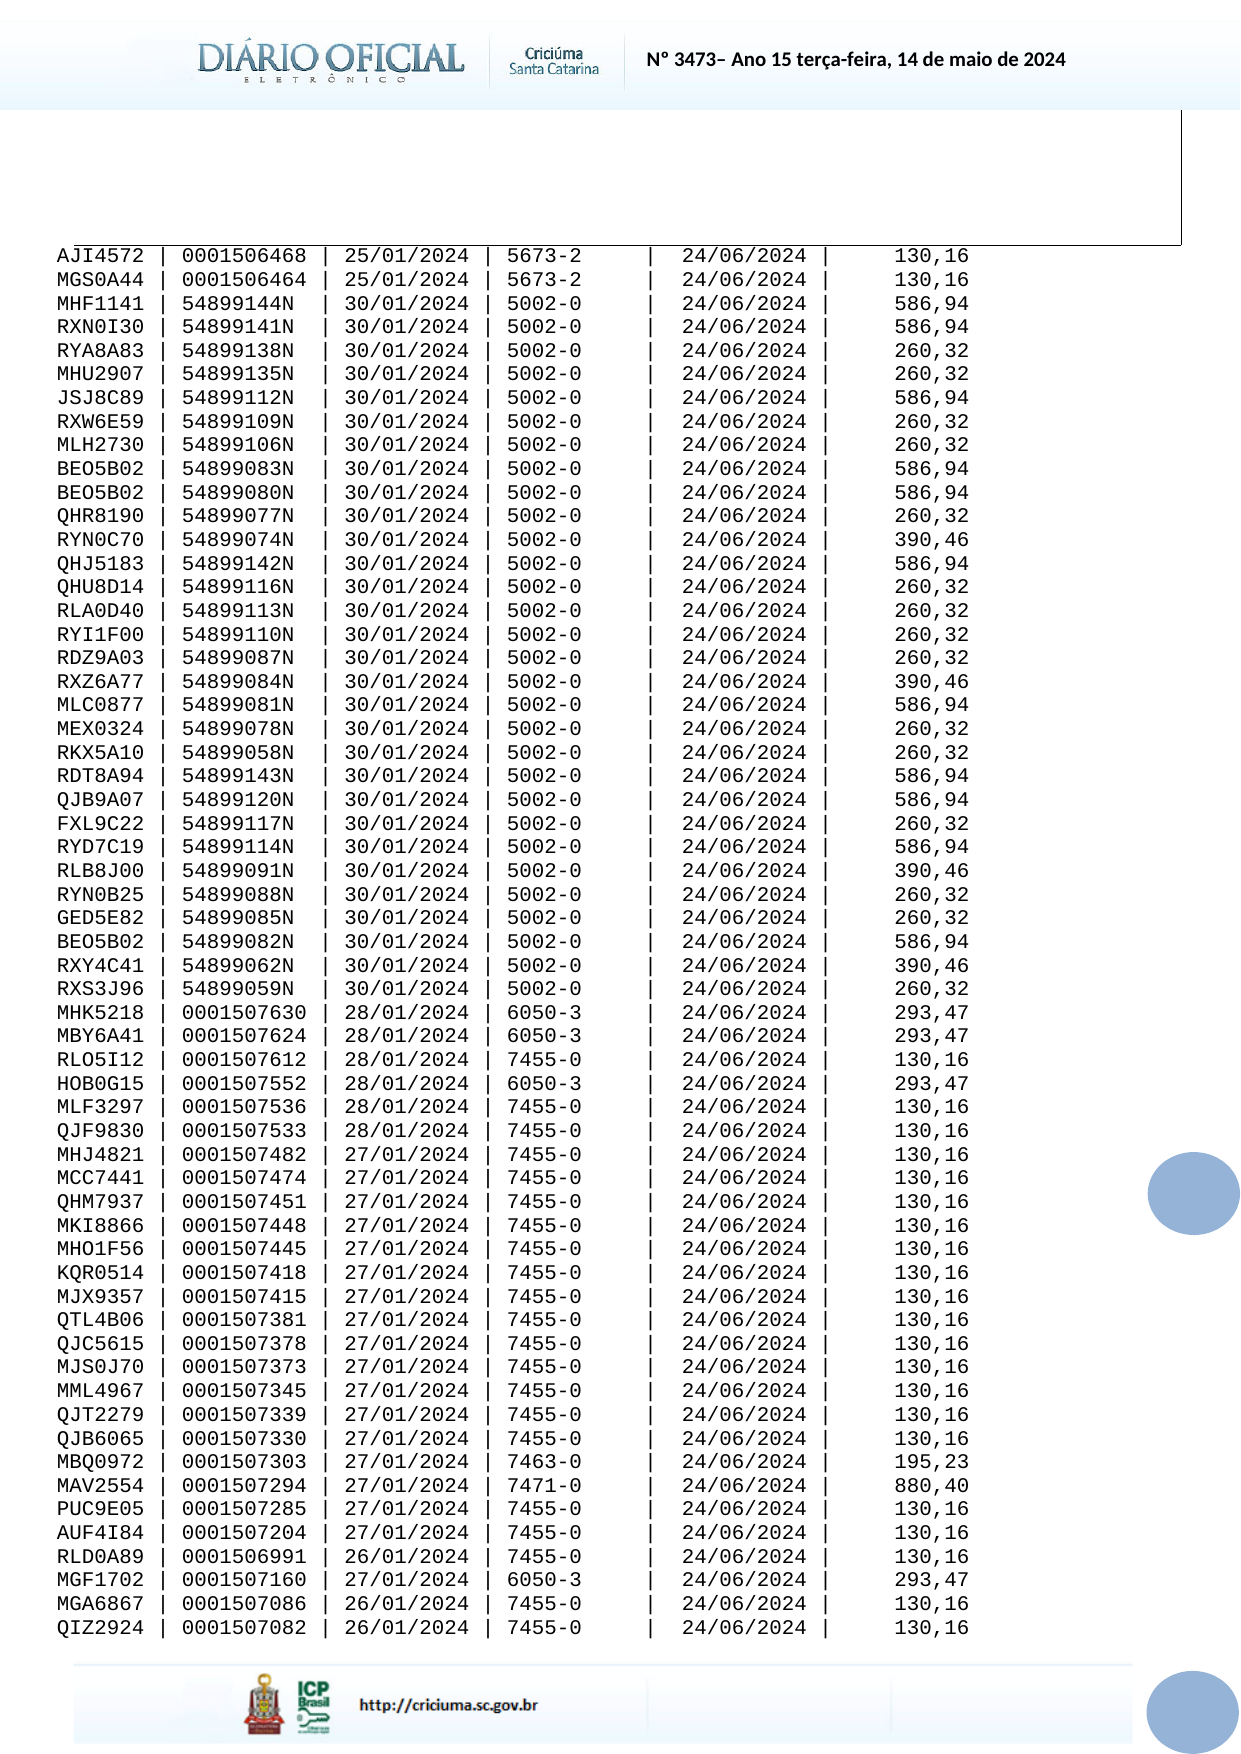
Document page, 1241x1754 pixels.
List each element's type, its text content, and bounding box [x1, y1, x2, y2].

text RLD0A89 | 0001506991 | 26/01/2024 | 7455-0 | 24/06/2024 | 130,16 [44, 1546, 1181, 1569]
text MLC0877 | 54899081N | 30/01/2024 | 5002-0 | 24/06/2024 | 586,94 [44, 694, 1181, 718]
text QTL4B06 | 0001507381 | 27/01/2024 | 7455-0 | 24/06/2024 | 130,16 [44, 1309, 1181, 1333]
text MML4967 | 0001507345 | 27/01/2024 | 7455-0 | 24/06/2024 | 130,16 [44, 1380, 1181, 1404]
text BEO5B02 | 54899082N | 30/01/2024 | 5002-0 | 24/06/2024 | 586,94 [44, 931, 1181, 954]
text RDZ9A03 | 54899087N | 30/01/2024 | 5002-0 | 24/06/2024 | 260,32 [44, 647, 1181, 671]
text MHJ4821 | 0001507482 | 27/01/2024 | 7455-0 | 24/06/2024 | 130,16 [44, 1144, 1181, 1167]
text MHF1141 | 54899144N | 30/01/2024 | 5002-0 | 24/06/2024 | 586,94 [44, 292, 1181, 316]
text RKX5A10 | 54899058N | 30/01/2024 | 5002-0 | 24/06/2024 | 260,32 [44, 742, 1181, 765]
text RYN0B25 | 54899088N | 30/01/2024 | 5002-0 | 24/06/2024 | 260,32 [44, 884, 1181, 907]
text RXZ6A77 | 54899084N | 30/01/2024 | 5002-0 | 24/06/2024 | 390,46 [44, 671, 1181, 694]
text MJX9357 | 0001507415 | 27/01/2024 | 7455-0 | 24/06/2024 | 130,16 [44, 1286, 1181, 1309]
text QJT2279 | 0001507339 | 27/01/2024 | 7455-0 | 24/06/2024 | 130,16 [44, 1404, 1181, 1427]
text RDT8A94 | 54899143N | 30/01/2024 | 5002-0 | 24/06/2024 | 586,94 [44, 765, 1181, 789]
text RYI1F00 | 54899110N | 30/01/2024 | 5002-0 | 24/06/2024 | 260,32 [44, 623, 1181, 647]
text PUC9E05 | 0001507285 | 27/01/2024 | 7455-0 | 24/06/2024 | 130,16 [44, 1498, 1181, 1522]
text MJS0J70 | 0001507373 | 27/01/2024 | 7455-0 | 24/06/2024 | 130,16 [44, 1357, 1181, 1380]
text RXS3J96 | 54899059N | 30/01/2024 | 5002-0 | 24/06/2024 | 260,32 [44, 978, 1181, 1002]
text MBQ0972 | 0001507303 | 27/01/2024 | 7463-0 | 24/06/2024 | 195,23 [44, 1451, 1181, 1475]
text MLH2730 | 54899106N | 30/01/2024 | 5002-0 | 24/06/2024 | 260,32 [44, 434, 1181, 458]
text MGS0A44 | 0001506464 | 25/01/2024 | 5673-2 | 24/06/2024 | 130,16 [44, 269, 1181, 292]
text AJI4572 | 0001506468 | 25/01/2024 | 5673-2 | 24/06/2024 | 130,16 [44, 245, 1181, 269]
text QHJ5183 | 54899142N | 30/01/2024 | 5002-0 | 24/06/2024 | 586,94 [44, 553, 1181, 576]
text RLB8J00 | 54899091N | 30/01/2024 | 5002-0 | 24/06/2024 | 390,46 [44, 860, 1181, 884]
text AUF4I84 | 0001507204 | 27/01/2024 | 7455-0 | 24/06/2024 | 130,16 [44, 1522, 1181, 1546]
text RXW6E59 | 54899109N | 30/01/2024 | 5002-0 | 24/06/2024 | 260,32 [44, 411, 1181, 434]
text QJB9A07 | 54899120N | 30/01/2024 | 5002-0 | 24/06/2024 | 586,94 [44, 789, 1181, 813]
text KQR0514 | 0001507418 | 27/01/2024 | 7455-0 | 24/06/2024 | 130,16 [44, 1262, 1181, 1286]
text MEX0324 | 54899078N | 30/01/2024 | 5002-0 | 24/06/2024 | 260,32 [44, 718, 1181, 742]
text MLF3297 | 0001507536 | 28/01/2024 | 7455-0 | 24/06/2024 | 130,16 [44, 1096, 1181, 1120]
text MHU2907 | 54899135N | 30/01/2024 | 5002-0 | 24/06/2024 | 260,32 [44, 363, 1181, 387]
text RXN0I30 | 54899141N | 30/01/2024 | 5002-0 | 24/06/2024 | 586,94 [44, 316, 1181, 340]
text GED5E82 | 54899085N | 30/01/2024 | 5002-0 | 24/06/2024 | 260,32 [44, 907, 1181, 931]
text RLO5I12 | 0001507612 | 28/01/2024 | 7455-0 | 24/06/2024 | 130,16 [44, 1049, 1181, 1073]
text MKI8866 | 0001507448 | 27/01/2024 | 7455-0 | 24/06/2024 | 130,16 [44, 1215, 1181, 1238]
text QHR8190 | 54899077N | 30/01/2024 | 5002-0 | 24/06/2024 | 260,32 [44, 505, 1181, 529]
text QIZ2924 | 0001507082 | 26/01/2024 | 7455-0 | 24/06/2024 | 130,16 [44, 1617, 1181, 1640]
text MBY6A41 | 0001507624 | 28/01/2024 | 6050-3 | 24/06/2024 | 293,47 [44, 1026, 1181, 1049]
text RXY4C41 | 54899062N | 30/01/2024 | 5002-0 | 24/06/2024 | 390,46 [44, 954, 1181, 978]
text HOB0G15 | 0001507552 | 28/01/2024 | 6050-3 | 24/06/2024 | 293,47 [44, 1073, 1181, 1096]
text JSJ8C89 | 54899112N | 30/01/2024 | 5002-0 | 24/06/2024 | 586,94 [44, 387, 1181, 411]
text MGA6867 | 0001507086 | 26/01/2024 | 7455-0 | 24/06/2024 | 130,16 [44, 1593, 1181, 1617]
text MHO1F56 | 0001507445 | 27/01/2024 | 7455-0 | 24/06/2024 | 130,16 [44, 1238, 1181, 1262]
text RLA0D40 | 54899113N | 30/01/2024 | 5002-0 | 24/06/2024 | 260,32 [44, 600, 1181, 623]
text MHK5218 | 0001507630 | 28/01/2024 | 6050-3 | 24/06/2024 | 293,47 [44, 1002, 1181, 1026]
text QJC5615 | 0001507378 | 27/01/2024 | 7455-0 | 24/06/2024 | 130,16 [44, 1333, 1181, 1357]
text QJB6065 | 0001507330 | 27/01/2024 | 7455-0 | 24/06/2024 | 130,16 [44, 1427, 1181, 1451]
text QJF9830 | 0001507533 | 28/01/2024 | 7455-0 | 24/06/2024 | 130,16 [44, 1120, 1181, 1144]
text MCC7441 | 0001507474 | 27/01/2024 | 7455-0 | 24/06/2024 | 130,16 [44, 1167, 1157, 1191]
text QHM7937 | 0001507451 | 27/01/2024 | 7455-0 | 24/06/2024 | 130,16 [44, 1191, 1153, 1215]
text BEO5B02 | 54899083N | 30/01/2024 | 5002-0 | 24/06/2024 | 586,94 [44, 458, 1181, 482]
text QHU8D14 | 54899116N | 30/01/2024 | 5002-0 | 24/06/2024 | 260,32 [44, 576, 1181, 600]
text RYD7C19 | 54899114N | 30/01/2024 | 5002-0 | 24/06/2024 | 586,94 [44, 836, 1181, 860]
text MGF1702 | 0001507160 | 27/01/2024 | 6050-3 | 24/06/2024 | 293,47 [44, 1569, 1181, 1593]
text RYN0C70 | 54899074N | 30/01/2024 | 5002-0 | 24/06/2024 | 390,46 [44, 529, 1181, 553]
text MAV2554 | 0001507294 | 27/01/2024 | 7471-0 | 24/06/2024 | 880,40 [44, 1475, 1181, 1498]
text RYA8A83 | 54899138N | 30/01/2024 | 5002-0 | 24/06/2024 | 260,32 [44, 340, 1181, 363]
text FXL9C22 | 54899117N | 30/01/2024 | 5002-0 | 24/06/2024 | 260,32 [44, 813, 1181, 836]
text BEO5B02 | 54899080N | 30/01/2024 | 5002-0 | 24/06/2024 | 586,94 [44, 482, 1181, 505]
